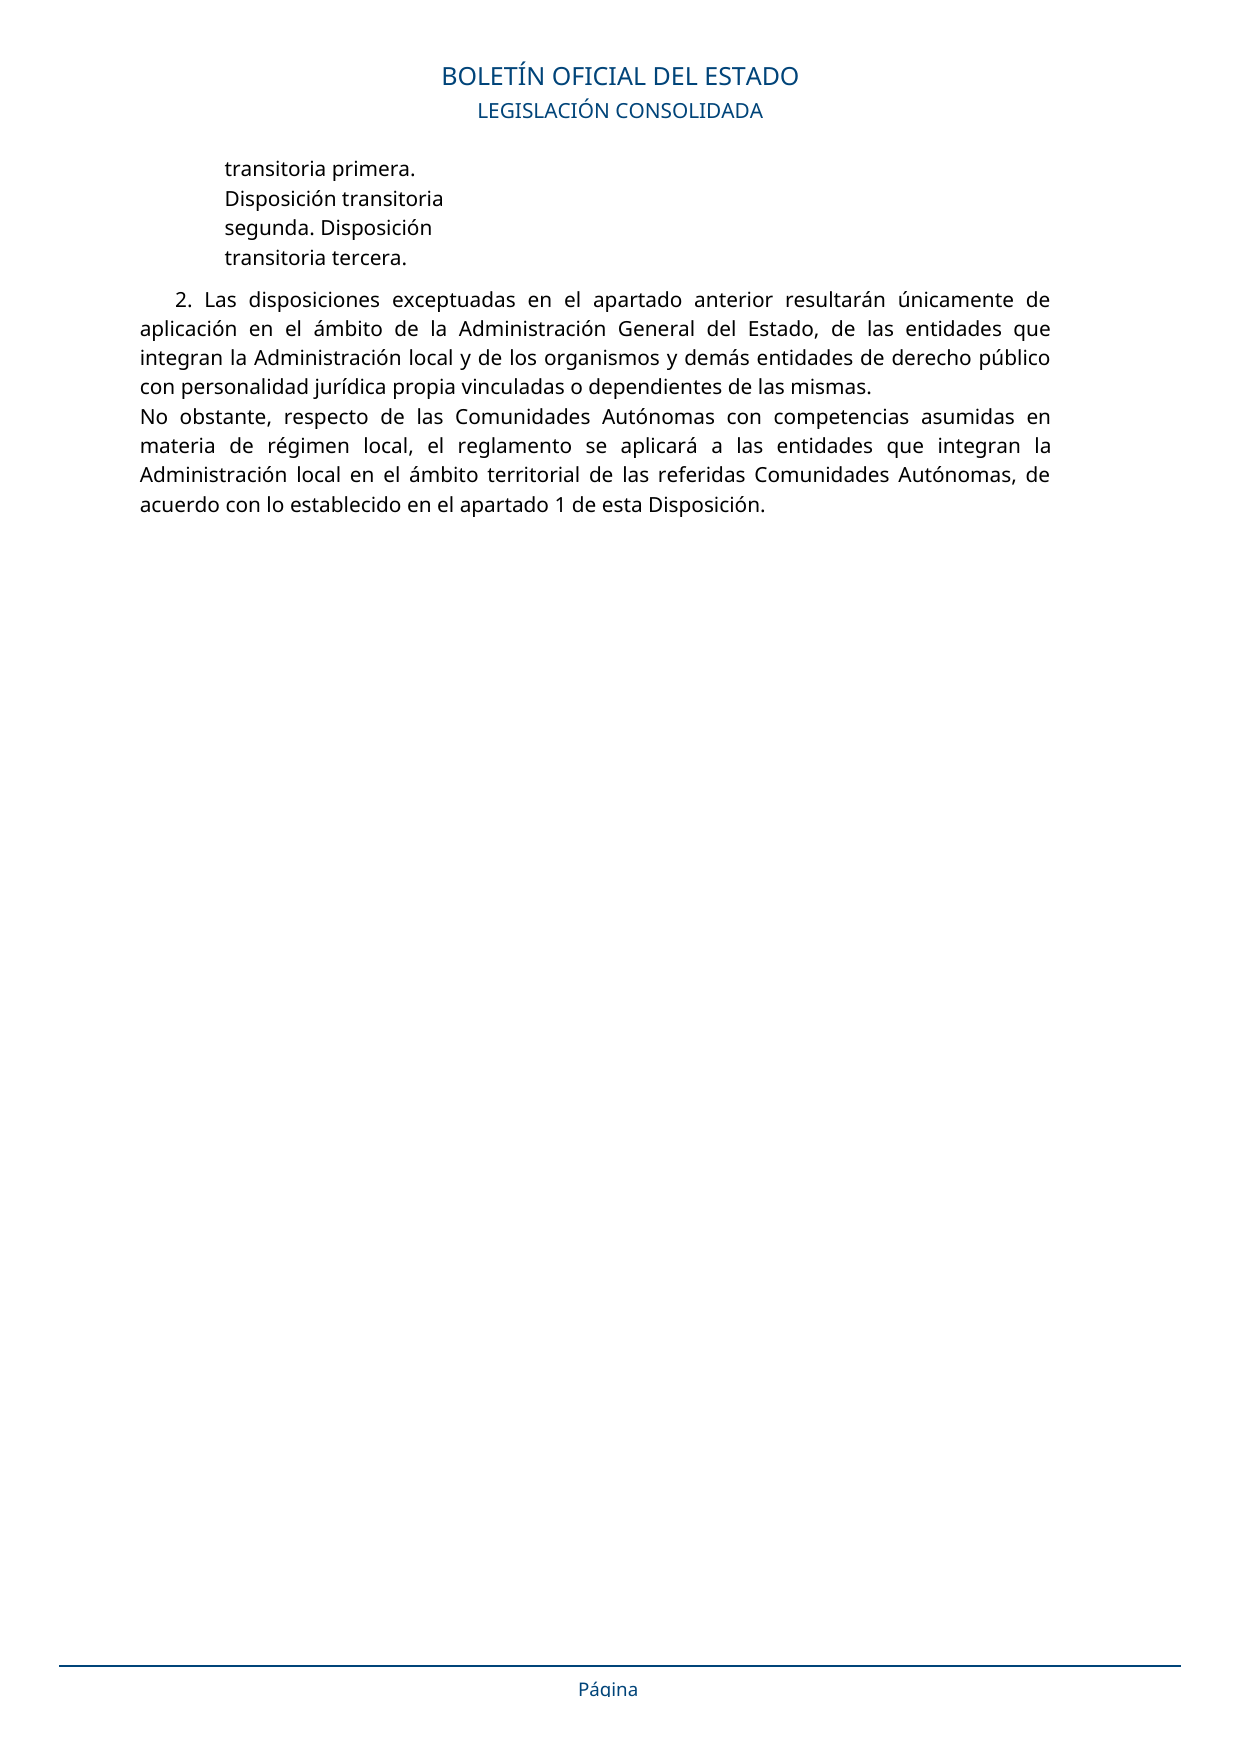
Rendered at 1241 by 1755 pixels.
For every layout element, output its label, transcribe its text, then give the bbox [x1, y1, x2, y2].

text No obstante, respecto de las Comunidades Autónomas con competencias asumidas en materia de régimen local, el reglamento se aplicará a las entidades que integran la Administración local en el ámbito territorial de las referidas Comunidades Autónomas, de acuerdo con lo establecido en el apartado 1 de esta Disposición. [139, 402, 1052, 518]
list Las disposiciones exceptuadas en el apartado anterior resultarán únicamente de aplicación en el ámbito de la Administración General del Estado, de las entidades que integran la Administración local y de los organismos y demás entidades de derecho público con personalidad jurídica propia vinculadas o dependientes de las mismas. [139, 285, 1052, 401]
text Disposición transitoria segunda. Disposición transitoria tercera. [224, 184, 522, 271]
text transitoria primera. [224, 154, 564, 183]
